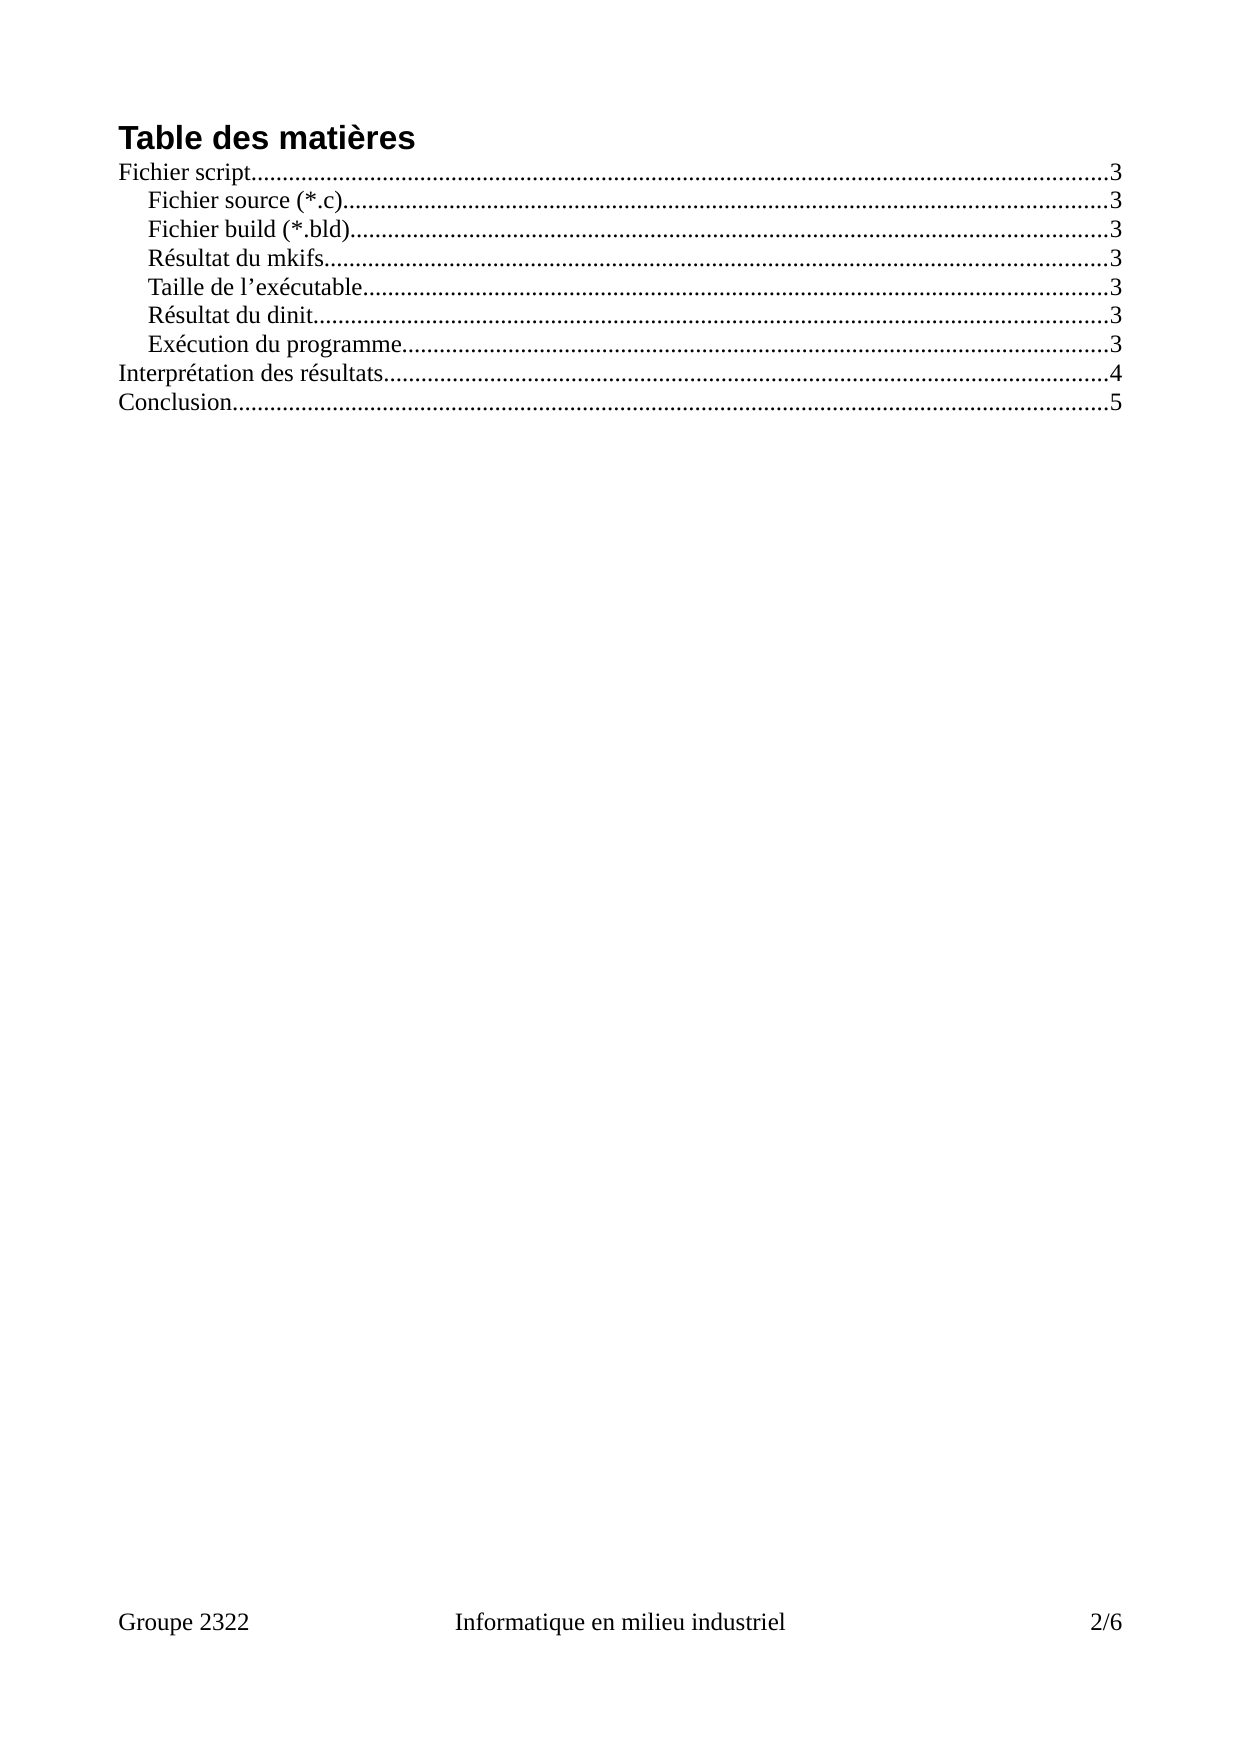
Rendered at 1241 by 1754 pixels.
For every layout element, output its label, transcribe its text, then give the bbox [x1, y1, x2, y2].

text Fichier source (*.c) 3 [148, 185, 1122, 214]
text Fichier build (*.bld) 3 [148, 214, 1122, 243]
subtitle Table des matières [118, 118, 1122, 157]
text Interprétation des résultats 4 [118, 358, 1122, 387]
text Conclusion 5 [118, 387, 1122, 415]
text Résultat du mkifs 3 [148, 243, 1122, 272]
text Taille de l’exécutable 3 [148, 272, 1122, 300]
text Fichier script 3 [118, 157, 1122, 185]
text Résultat du dinit 3 [148, 300, 1122, 329]
text Exécution du programme 3 [148, 329, 1122, 358]
